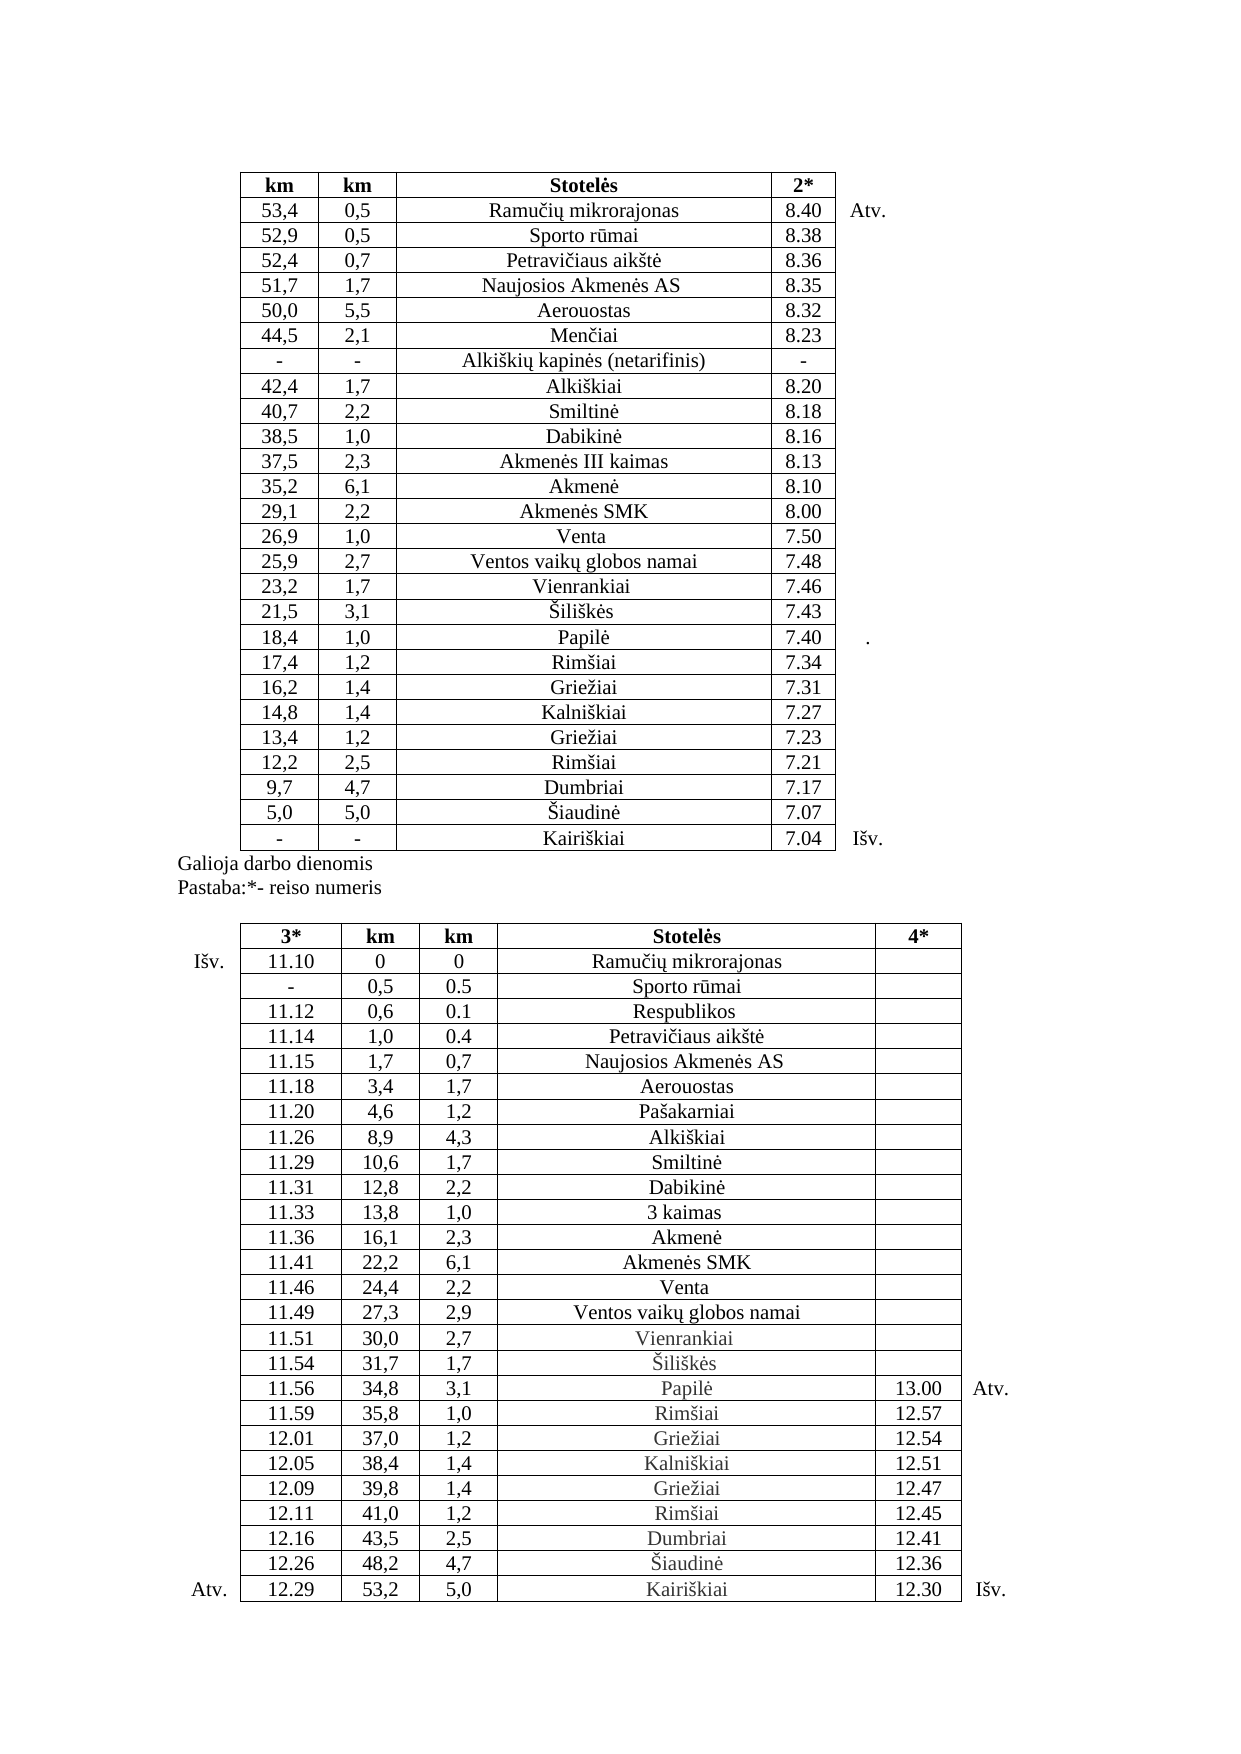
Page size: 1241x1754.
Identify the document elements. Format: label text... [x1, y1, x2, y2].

table_cell [178, 323, 240, 347]
table_cell [836, 799, 900, 824]
table_cell 11.33 [241, 1200, 341, 1224]
table_cell Alkiškių kapinės (netarifinis) [397, 349, 771, 372]
table_cell - [241, 974, 341, 998]
table_cell [178, 999, 240, 1023]
table_cell [876, 1225, 961, 1249]
table_cell [962, 1299, 1020, 1324]
table_cell 0,5 [319, 198, 396, 222]
table_cell 18,4 [241, 625, 318, 649]
table_cell [836, 724, 900, 749]
table_cell Menčiai [397, 323, 771, 347]
table_cell [178, 1325, 240, 1349]
table_cell 2,2 [319, 499, 396, 523]
table_cell Akmenė [397, 474, 771, 498]
table_cell [836, 272, 900, 297]
table_cell 12.01 [241, 1426, 341, 1450]
table_cell 3 kaimas [498, 1200, 875, 1224]
table_cell 11.46 [241, 1275, 341, 1299]
table_cell 0 [342, 949, 419, 973]
table_cell [876, 1125, 961, 1149]
table_cell [836, 448, 900, 473]
table_cell Akmenės SMK [397, 499, 771, 523]
table_cell 52,9 [241, 223, 318, 247]
table_cell 7.21 [772, 750, 835, 774]
table_cell 11.20 [241, 1100, 341, 1123]
table_cell 23,2 [241, 574, 318, 598]
table_cell [876, 1200, 961, 1224]
table_cell Ramučių mikrorajonas [498, 949, 875, 973]
table_cell 8.38 [772, 223, 835, 247]
table_cell 1,0 [319, 424, 396, 448]
table_cell [962, 1073, 1020, 1098]
table_cell Rimšiai [498, 1501, 875, 1525]
table_cell [876, 949, 961, 973]
table_cell [962, 1324, 1020, 1349]
table_cell [836, 774, 900, 799]
table_cell [178, 700, 240, 724]
table_cell [962, 948, 1020, 973]
table_cell 8.32 [772, 298, 835, 322]
table_cell 7.27 [772, 700, 835, 724]
table_cell [178, 474, 240, 498]
table_cell 7.48 [772, 549, 835, 573]
table_cell Sporto rūmai [498, 974, 875, 998]
table_cell [876, 1074, 961, 1098]
table_cell 2,3 [319, 449, 396, 473]
table_cell [962, 1099, 1020, 1123]
table_cell [178, 248, 240, 272]
table_cell Šiaudinė [498, 1551, 875, 1575]
table_cell [178, 1451, 240, 1475]
table_cell 12.57 [876, 1401, 961, 1425]
table_cell [178, 625, 240, 649]
table_cell Atv. [836, 197, 900, 222]
table_cell [962, 1550, 1020, 1575]
table_cell 5,0 [420, 1576, 497, 1601]
table_cell Petravičiaus aikštė [498, 1024, 875, 1048]
table_cell Griežiai [498, 1426, 875, 1450]
table_cell 8.18 [772, 399, 835, 423]
table_cell [876, 1325, 961, 1349]
table_cell 6,1 [319, 474, 396, 498]
table_cell [962, 1400, 1020, 1425]
table_cell [178, 1074, 240, 1098]
table_cell 1,7 [319, 273, 396, 297]
table_cell 0,5 [342, 974, 419, 998]
table_cell [178, 298, 240, 322]
table_cell [962, 1274, 1020, 1299]
table_cell [836, 749, 900, 774]
table_cell [876, 1100, 961, 1123]
table_cell 12.36 [876, 1551, 961, 1575]
table_cell 16,1 [342, 1225, 419, 1249]
table_cell [876, 974, 961, 998]
table_cell Naujosios Akmenės AS [397, 273, 771, 297]
table_cell 8.16 [772, 424, 835, 448]
table_cell - [241, 825, 318, 849]
table_cell 11.59 [241, 1401, 341, 1425]
table_cell Ramučių mikrorajonas [397, 198, 771, 222]
table_cell 34,8 [342, 1376, 419, 1400]
table_cell [178, 974, 240, 998]
table_cell Išv. [836, 824, 900, 849]
table_cell Ventos vaikų globos namai [498, 1300, 875, 1324]
table_cell Papilė [397, 625, 771, 649]
table_cell [836, 523, 900, 548]
table_cell [178, 1501, 240, 1525]
table_cell [178, 1275, 240, 1299]
table_cell 11.36 [241, 1225, 341, 1249]
table_header 4* [876, 924, 961, 948]
table_cell 11.31 [241, 1175, 341, 1199]
table_cell Aerouostas [397, 298, 771, 322]
table_cell 21,5 [241, 600, 318, 623]
table_cell [178, 1376, 240, 1400]
table_header km [241, 173, 318, 197]
table_cell [876, 1250, 961, 1274]
table_cell [962, 1525, 1020, 1550]
table_cell 3,1 [319, 600, 396, 623]
table_cell 0.4 [420, 1024, 497, 1048]
table_cell [836, 649, 900, 674]
table_cell 0 [420, 949, 497, 973]
table_cell 25,9 [241, 549, 318, 573]
table_cell Akmenė [498, 1225, 875, 1249]
table_cell 37,5 [241, 449, 318, 473]
table_cell 1,4 [420, 1476, 497, 1500]
table_header Stotelės [498, 924, 875, 948]
table_cell [962, 1350, 1020, 1374]
table_cell 12,2 [241, 750, 318, 774]
table_cell 35,8 [342, 1401, 419, 1425]
table_cell [836, 548, 900, 573]
table_cell 12.45 [876, 1501, 961, 1525]
table_cell Išv. [178, 949, 240, 973]
table_cell Ventos vaikų globos namai [397, 549, 771, 573]
table_cell 3,1 [420, 1376, 497, 1400]
table_cell 53,4 [241, 198, 318, 222]
table_header 3* [241, 924, 341, 948]
table_cell Kairiškiai [498, 1576, 875, 1601]
table_cell 16,2 [241, 675, 318, 699]
table_cell [178, 1175, 240, 1199]
table_cell [178, 198, 240, 222]
table_cell Aerouostas [498, 1074, 875, 1098]
table_cell Vienrankiai [397, 574, 771, 598]
table_cell 44,5 [241, 323, 318, 347]
table_cell 40,7 [241, 399, 318, 423]
table_cell 5,5 [319, 298, 396, 322]
table_cell 11.29 [241, 1150, 341, 1174]
table_cell [836, 373, 900, 398]
table_cell 1,0 [319, 625, 396, 649]
table_cell 7.43 [772, 600, 835, 623]
table_cell 2,2 [420, 1275, 497, 1299]
table_header [178, 924, 240, 948]
table_cell [876, 1300, 961, 1324]
table_cell 24,4 [342, 1275, 419, 1299]
table_cell 12.11 [241, 1501, 341, 1525]
table_cell 2,2 [319, 399, 396, 423]
table_cell [178, 574, 240, 598]
table_cell 1,7 [319, 374, 396, 398]
table_cell [876, 1351, 961, 1374]
table_cell 1,0 [420, 1200, 497, 1224]
table_cell 12.29 [241, 1576, 341, 1601]
table_cell 2,1 [319, 323, 396, 347]
table_cell 29,1 [241, 499, 318, 523]
table_cell [178, 750, 240, 774]
table_cell Išv. [962, 1575, 1020, 1601]
table_cell [178, 1150, 240, 1174]
table_cell 35,2 [241, 474, 318, 498]
table_cell 11.54 [241, 1351, 341, 1374]
table_header [962, 923, 1020, 948]
table_cell Rimšiai [397, 650, 771, 674]
table_cell 13.00 [876, 1376, 961, 1400]
table_cell 1,2 [420, 1501, 497, 1525]
table_cell [836, 222, 900, 247]
table_cell 10,6 [342, 1150, 419, 1174]
table_cell [836, 573, 900, 598]
table_cell [178, 399, 240, 423]
table_cell [178, 1351, 240, 1374]
table_cell 31,7 [342, 1351, 419, 1374]
table_cell [876, 999, 961, 1023]
table_cell Smiltinė [397, 399, 771, 423]
table_cell Alkiškiai [397, 374, 771, 398]
table_cell [178, 549, 240, 573]
table_cell 7.17 [772, 775, 835, 799]
table_cell 7.31 [772, 675, 835, 699]
table_cell [178, 600, 240, 623]
table_cell [836, 348, 900, 372]
table_cell 39,8 [342, 1476, 419, 1500]
table_cell 7.23 [772, 725, 835, 749]
table_cell Akmenės SMK [498, 1250, 875, 1274]
table_cell Griežiai [397, 725, 771, 749]
table_cell Šiaudinė [397, 800, 771, 824]
table_cell [178, 1225, 240, 1249]
table_cell 12.05 [241, 1451, 341, 1475]
table_cell [178, 273, 240, 297]
table_cell 8.20 [772, 374, 835, 398]
table_cell 9,7 [241, 775, 318, 799]
table_cell Rimšiai [397, 750, 771, 774]
table_cell 11.51 [241, 1325, 341, 1349]
table_cell 1,2 [319, 725, 396, 749]
table_cell 2,2 [420, 1175, 497, 1199]
table_cell 1,2 [319, 650, 396, 674]
table_cell 5,0 [319, 800, 396, 824]
table_cell [876, 1275, 961, 1299]
table_cell 8.40 [772, 198, 835, 222]
table_cell 7.34 [772, 650, 835, 674]
table_cell 11.41 [241, 1250, 341, 1274]
table_cell [962, 1048, 1020, 1073]
table_cell 27,3 [342, 1300, 419, 1324]
table_cell [962, 1149, 1020, 1174]
table_cell [178, 374, 240, 398]
table_cell 11.12 [241, 999, 341, 1023]
table_cell . [836, 624, 900, 649]
table_cell [876, 1049, 961, 1073]
table_cell [178, 1049, 240, 1073]
table_cell 12.26 [241, 1551, 341, 1575]
table_cell 1,2 [420, 1100, 497, 1123]
table_cell [962, 1224, 1020, 1249]
table_cell 37,0 [342, 1426, 419, 1450]
table_cell [178, 650, 240, 674]
table_cell 8.00 [772, 499, 835, 523]
table_cell [836, 297, 900, 322]
table_cell 8.36 [772, 248, 835, 272]
table_cell [962, 1249, 1020, 1274]
table_cell 1,4 [319, 700, 396, 724]
table_cell Kalniškiai [397, 700, 771, 724]
table_cell 1,4 [420, 1451, 497, 1475]
table_cell 0.5 [420, 974, 497, 998]
table_cell 1,0 [342, 1024, 419, 1048]
table_cell [178, 223, 240, 247]
table_cell 4,3 [420, 1125, 497, 1149]
table_cell 51,7 [241, 273, 318, 297]
table_header km [342, 924, 419, 948]
table_cell [178, 1100, 240, 1123]
table_cell 12.30 [876, 1576, 961, 1601]
table_cell Griežiai [397, 675, 771, 699]
table_cell Respublikos [498, 999, 875, 1023]
table_cell [178, 675, 240, 699]
table_cell 12.51 [876, 1451, 961, 1475]
table_cell [962, 1500, 1020, 1525]
table_cell 0,6 [342, 999, 419, 1023]
table_cell 1,7 [420, 1074, 497, 1098]
table_cell [836, 473, 900, 498]
table_cell 3,4 [342, 1074, 419, 1098]
table_cell [178, 1250, 240, 1274]
table_cell Griežiai [498, 1476, 875, 1500]
table_header Stotelės [397, 173, 771, 197]
table_cell 1,2 [420, 1426, 497, 1450]
table_cell [178, 349, 240, 372]
table_cell 12.54 [876, 1426, 961, 1450]
table_cell 0.1 [420, 999, 497, 1023]
table_cell 8.23 [772, 323, 835, 347]
table_cell 7.07 [772, 800, 835, 824]
text Pastaba:*- reiso numeris [177, 874, 1181, 899]
table_cell [836, 674, 900, 699]
table_cell [178, 499, 240, 523]
table_cell 43,5 [342, 1526, 419, 1550]
table_cell Alkiškiai [498, 1125, 875, 1149]
table_cell 2,3 [420, 1225, 497, 1249]
table_cell [178, 800, 240, 824]
table_cell [962, 1475, 1020, 1500]
table_cell 12.41 [876, 1526, 961, 1550]
table_cell Papilė [498, 1376, 875, 1400]
table_cell 17,4 [241, 650, 318, 674]
table_cell 0,7 [319, 248, 396, 272]
table_cell 1,7 [420, 1351, 497, 1374]
table_cell Kairiškiai [397, 825, 771, 849]
table_cell - [241, 349, 318, 372]
table_cell 14,8 [241, 700, 318, 724]
table_cell 2,9 [420, 1300, 497, 1324]
table_cell 0,7 [420, 1049, 497, 1073]
table_cell [178, 1200, 240, 1224]
table_header 2* [772, 173, 835, 197]
table_cell 8.35 [772, 273, 835, 297]
table_cell Naujosios Akmenės AS [498, 1049, 875, 1073]
table_cell [178, 1401, 240, 1425]
table_cell Dabikinė [397, 424, 771, 448]
table_cell 52,4 [241, 248, 318, 272]
table_cell 2,5 [319, 750, 396, 774]
table_cell [962, 998, 1020, 1023]
table_cell 1,7 [319, 574, 396, 598]
table_cell [962, 1425, 1020, 1450]
table_cell Kalniškiai [498, 1451, 875, 1475]
table_cell 26,9 [241, 524, 318, 548]
table_cell [178, 1526, 240, 1550]
table_cell 1,7 [420, 1150, 497, 1174]
table_cell [178, 1551, 240, 1575]
table_cell 11.18 [241, 1074, 341, 1098]
table_cell 8,9 [342, 1125, 419, 1149]
table_cell 11.26 [241, 1125, 341, 1149]
table_cell [962, 1199, 1020, 1224]
table_cell Rimšiai [498, 1401, 875, 1425]
table_cell Sporto rūmai [397, 223, 771, 247]
table_cell Pašakarniai [498, 1100, 875, 1123]
table_cell Atv. [962, 1375, 1020, 1400]
table_cell [962, 1450, 1020, 1475]
table_cell Venta [498, 1275, 875, 1299]
table_cell [876, 1150, 961, 1174]
table_cell [876, 1175, 961, 1199]
table_cell [962, 1124, 1020, 1149]
table_header km [420, 924, 497, 948]
table_header [836, 172, 900, 197]
table_cell Petravičiaus aikštė [397, 248, 771, 272]
table_cell 12,8 [342, 1175, 419, 1199]
table_cell 7.50 [772, 524, 835, 548]
table_cell 38,4 [342, 1451, 419, 1475]
table_cell 1,7 [342, 1049, 419, 1073]
table_cell Dumbriai [397, 775, 771, 799]
table_cell 42,4 [241, 374, 318, 398]
table_cell Akmenės III kaimas [397, 449, 771, 473]
table_cell 11.49 [241, 1300, 341, 1324]
table_cell [178, 725, 240, 749]
table_cell 6,1 [420, 1250, 497, 1274]
table_cell 48,2 [342, 1551, 419, 1575]
table_header km [319, 173, 396, 197]
table_cell 2,7 [420, 1325, 497, 1349]
table_cell [178, 1476, 240, 1500]
table_cell 12.47 [876, 1476, 961, 1500]
table_cell - [319, 349, 396, 372]
table_cell 11.15 [241, 1049, 341, 1073]
table_cell 5,0 [241, 800, 318, 824]
table_cell - [772, 349, 835, 372]
table_cell 7.40 [772, 625, 835, 649]
table_cell [178, 1300, 240, 1324]
table_cell 0,5 [319, 223, 396, 247]
table_cell 2,7 [319, 549, 396, 573]
table_cell 1,0 [420, 1401, 497, 1425]
text Galioja darbo dienomis [177, 851, 1181, 874]
table_cell 30,0 [342, 1325, 419, 1349]
table_cell 12.16 [241, 1526, 341, 1550]
table_cell Vienrankiai [498, 1325, 875, 1349]
table_cell 8.10 [772, 474, 835, 498]
table_header [178, 173, 240, 197]
table_cell [178, 449, 240, 473]
table_cell [178, 1125, 240, 1149]
table_cell 7.46 [772, 574, 835, 598]
table_cell 4,6 [342, 1100, 419, 1123]
table_cell [962, 1174, 1020, 1199]
table_cell 4,7 [420, 1551, 497, 1575]
table_cell 50,0 [241, 298, 318, 322]
table_cell Venta [397, 524, 771, 548]
table_cell 8.13 [772, 449, 835, 473]
table_cell [962, 1023, 1020, 1048]
table_cell [836, 398, 900, 423]
table_cell Atv. [178, 1576, 240, 1601]
table_cell [178, 825, 240, 849]
table_cell 11.10 [241, 949, 341, 973]
table_cell 38,5 [241, 424, 318, 448]
table_cell 22,2 [342, 1250, 419, 1274]
table_cell 1,4 [319, 675, 396, 699]
table_cell Šiliškės [397, 600, 771, 623]
table_cell [836, 498, 900, 523]
table_cell 13,8 [342, 1200, 419, 1224]
table_cell 53,2 [342, 1576, 419, 1601]
table_cell [836, 322, 900, 347]
table_cell 41,0 [342, 1501, 419, 1525]
table_cell [836, 599, 900, 623]
table_cell Smiltinė [498, 1150, 875, 1174]
table_cell [178, 524, 240, 548]
table_cell 1,0 [319, 524, 396, 548]
table_cell [178, 1426, 240, 1450]
table_cell Dumbriai [498, 1526, 875, 1550]
table_cell [178, 1024, 240, 1048]
table_cell 4,7 [319, 775, 396, 799]
table_cell [178, 424, 240, 448]
table_cell Šiliškės [498, 1351, 875, 1374]
table_cell [836, 699, 900, 724]
table_cell 11.56 [241, 1376, 341, 1400]
table_cell [178, 775, 240, 799]
table_cell 12.09 [241, 1476, 341, 1500]
table_cell [836, 247, 900, 272]
table_cell [836, 423, 900, 448]
table_cell 13,4 [241, 725, 318, 749]
table_cell [876, 1024, 961, 1048]
table_cell 7.04 [772, 825, 835, 849]
table_cell [962, 973, 1020, 998]
table_cell 2,5 [420, 1526, 497, 1550]
table_cell 11.14 [241, 1024, 341, 1048]
table_cell - [319, 825, 396, 849]
table_cell Dabikinė [498, 1175, 875, 1199]
